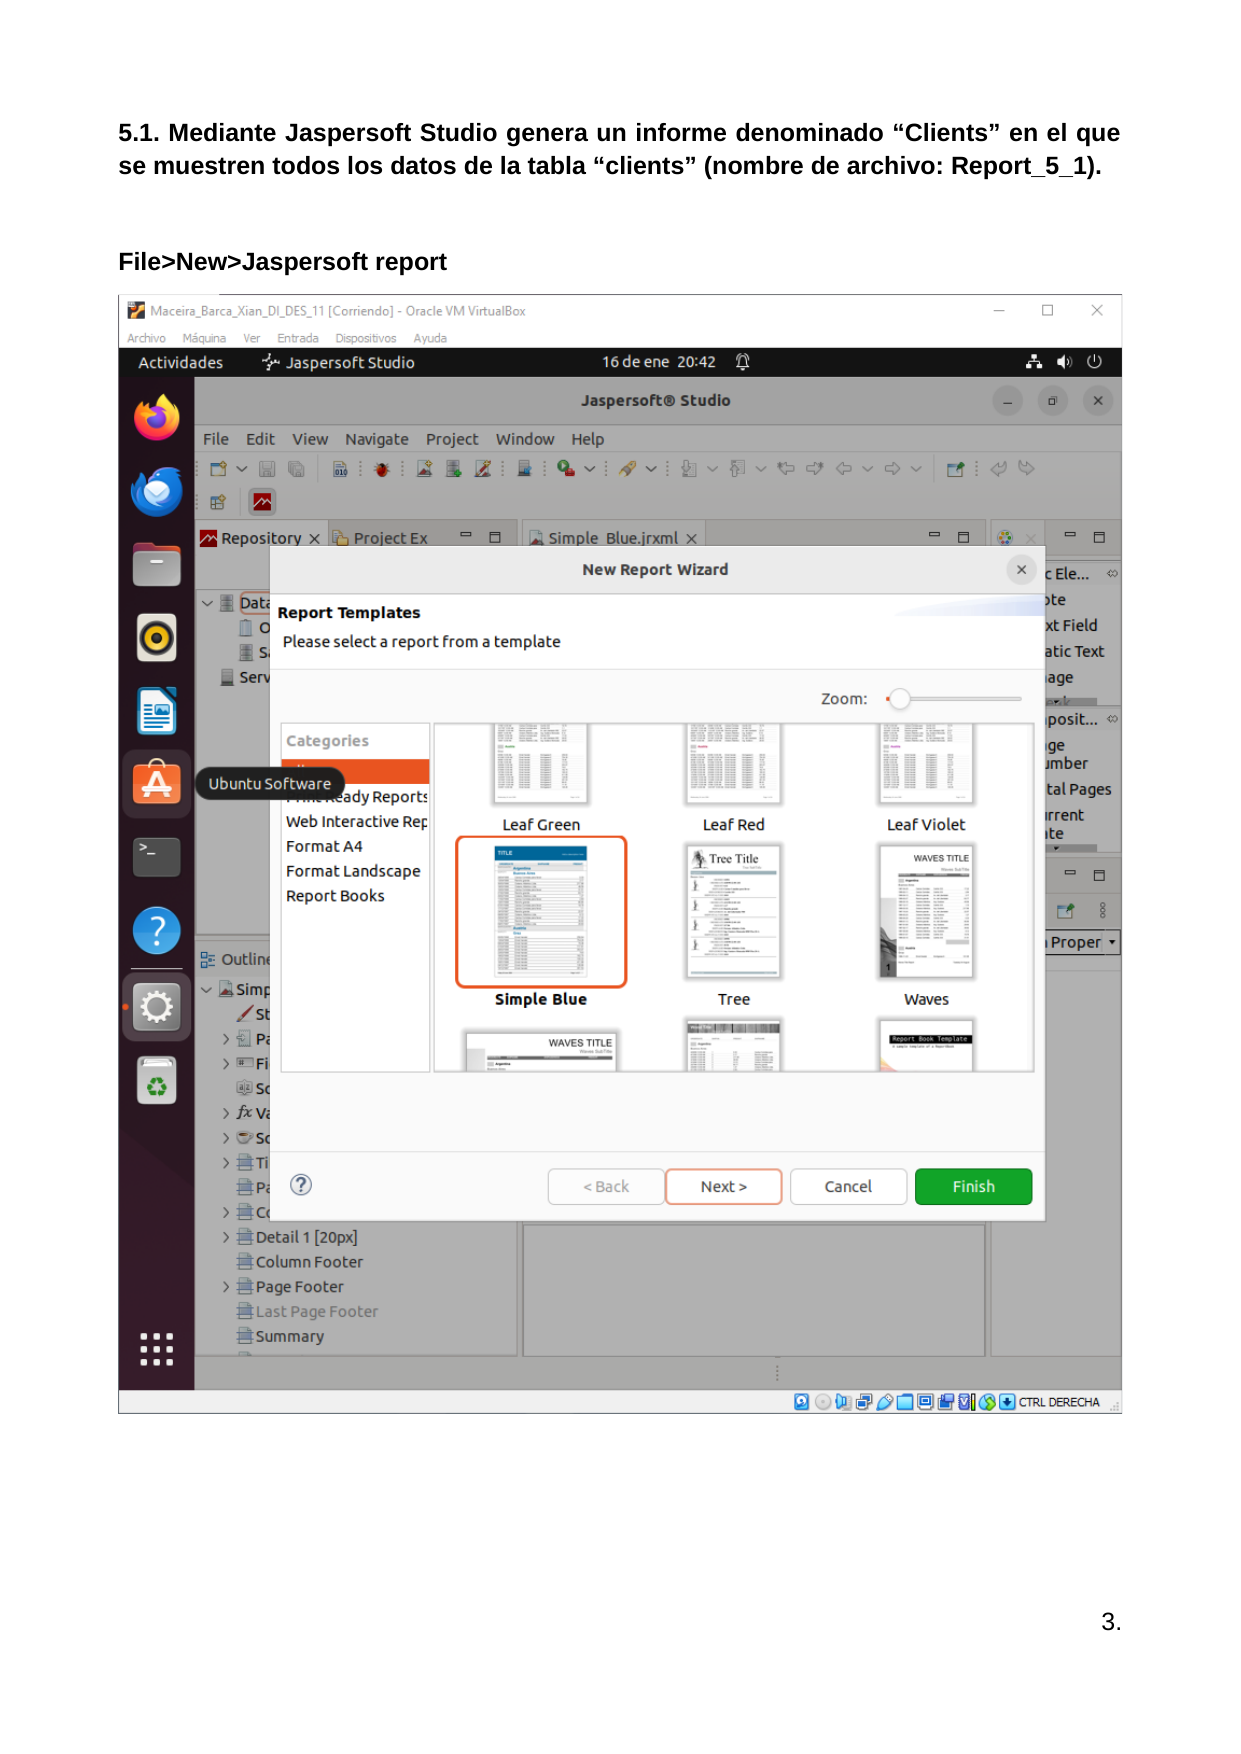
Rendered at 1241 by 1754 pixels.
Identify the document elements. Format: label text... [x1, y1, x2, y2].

text 5.1. Mediante Jaspersoft Studio genera un informe denominado “Clients” en el que se muestren todos los datos de la tabla “clients” (nombre de archivo: Report_5_1). [118, 118, 1122, 180]
picture [118, 294, 1123, 1414]
text File>New>Jaspersoft report [118, 247, 1122, 276]
